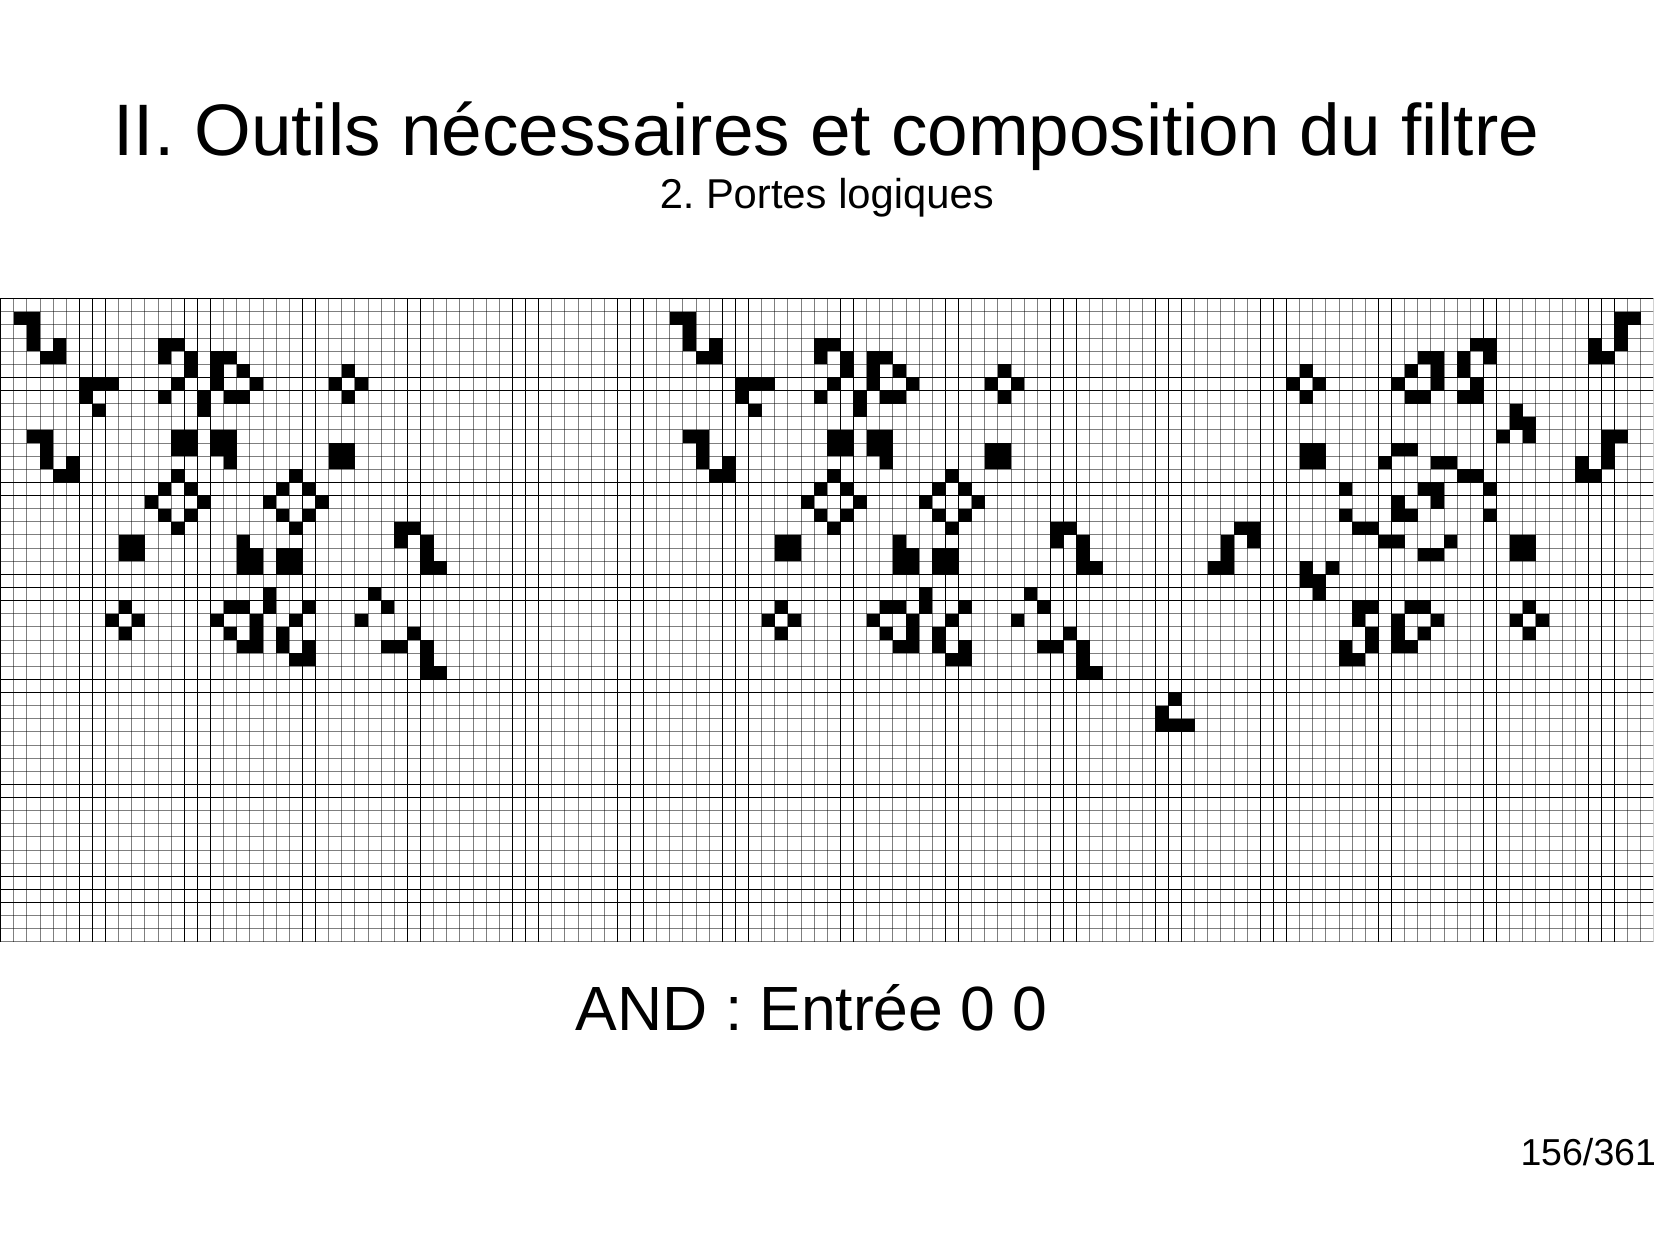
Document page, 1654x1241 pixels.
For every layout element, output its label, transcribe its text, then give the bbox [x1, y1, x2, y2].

text_box AND : Entrée 0 0 [561, 966, 1063, 1052]
text_box <number>/361 [1505, 1124, 1654, 1182]
title II. Outils nécessaires et composition du filtre 2. Portes logiques [82, 49, 1571, 257]
picture [0, 298, 1654, 942]
